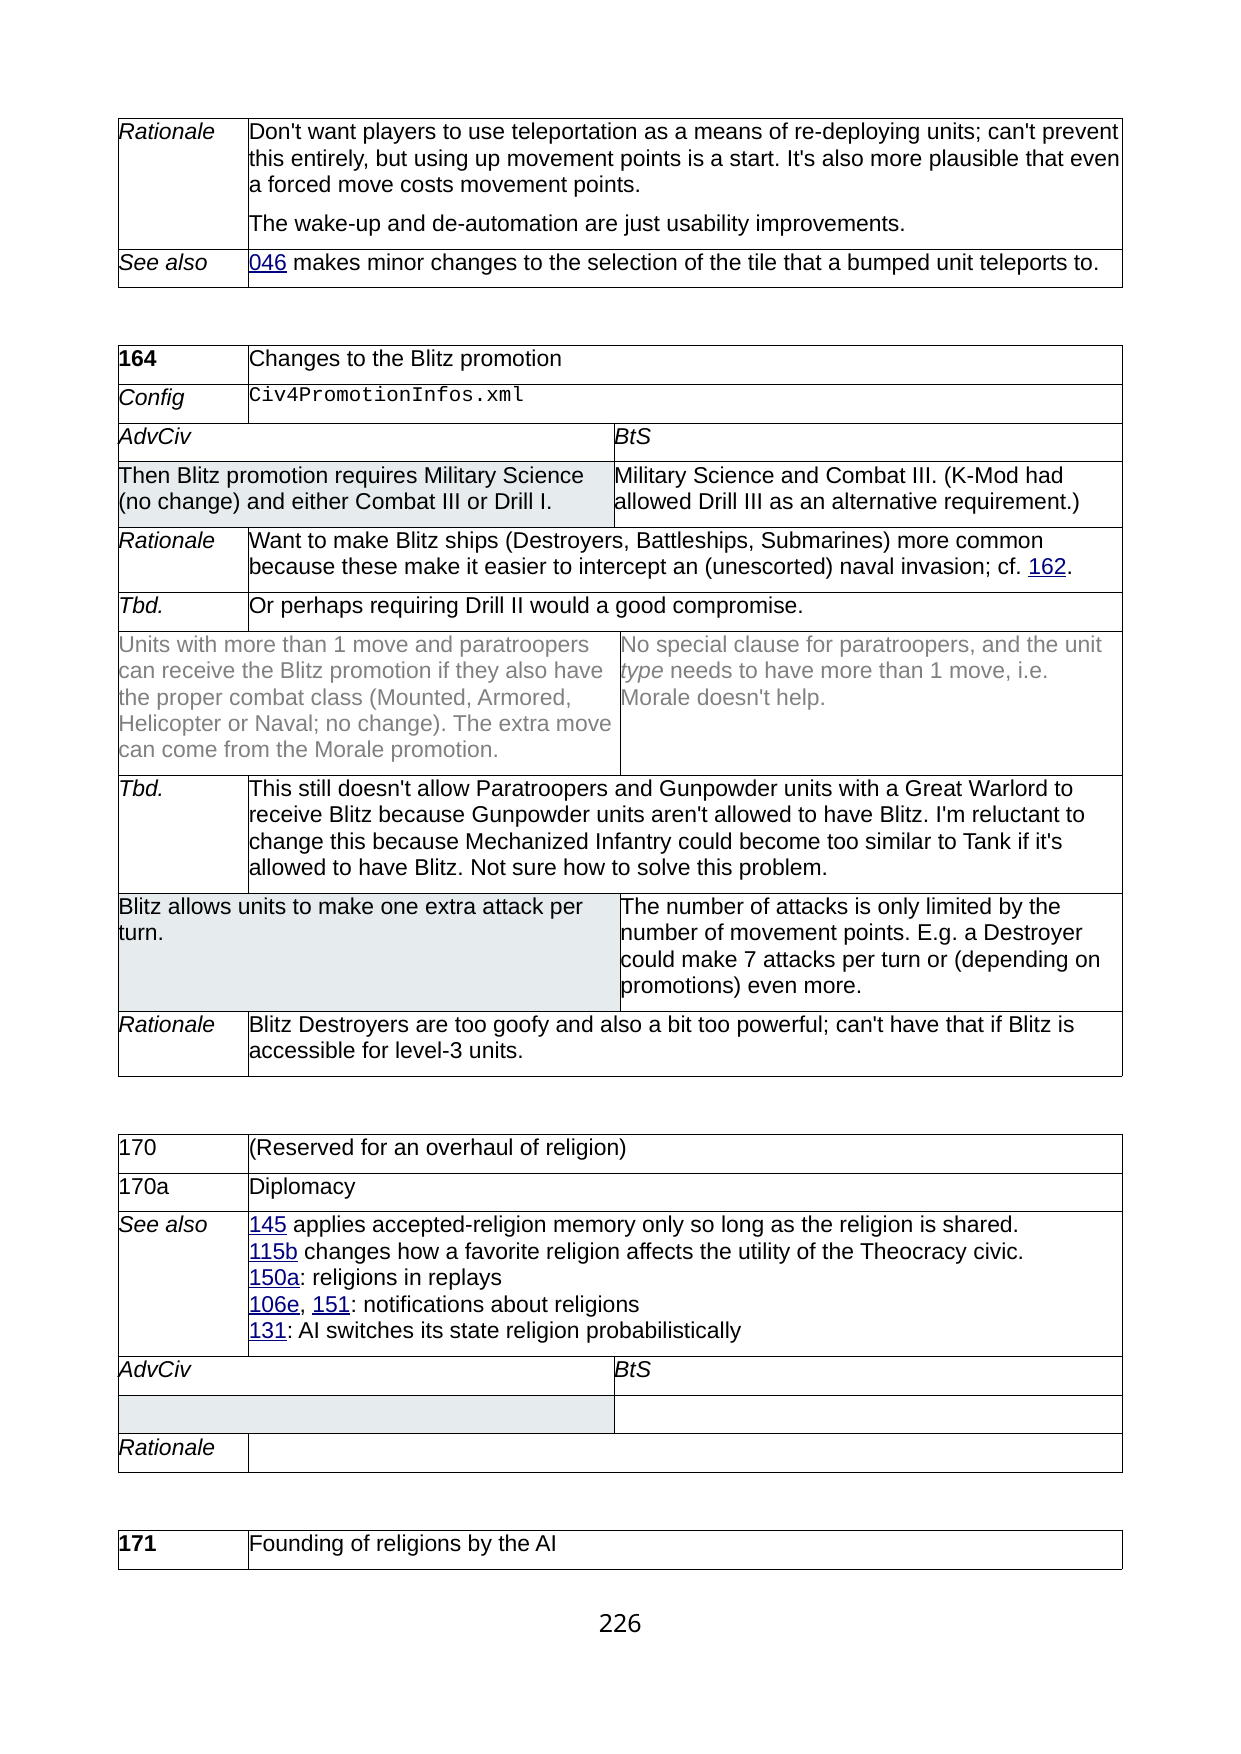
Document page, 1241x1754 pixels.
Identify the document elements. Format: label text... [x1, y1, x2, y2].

table_cell AdvCiv [119, 1357, 614, 1394]
table_cell Rationale [119, 1012, 248, 1076]
table_cell [119, 1396, 614, 1433]
table_header 164 [119, 346, 248, 384]
table_cell Military Science and Combat III. (K-Mod had allowed Drill III as an alternative requirement.) [615, 462, 1122, 527]
table_cell Don't want players to use teleportation as a means of re-deploying units; can't prevent this entirely, but using up movement points is a start. It's also more plausible that even a forced move costs movement points. The wake-up and de-automation are just usability improvements. [249, 119, 1122, 248]
table_cell Config [119, 385, 248, 423]
table_cell Rationale [119, 1434, 248, 1472]
table_cell 145 applies accepted-religion memory only so long as the religion is shared. 115b changes how a favorite religion affects the utility of the Theocracy civic. 150a: religions in replays 106e, 151: notifications about religions 131: AI switches its state religion probabilistically [249, 1212, 1122, 1356]
table_header 170 [119, 1135, 248, 1172]
table_cell Blitz Destroyers are too goofy and also a bit too powerful; can't have that if Blitz is accessible for level-3 units. [249, 1012, 1122, 1076]
table_cell Rationale [119, 528, 248, 592]
table_cell Want to make Blitz ships (Destroyers, Battleships, Submarines) more common because these make it easier to intercept an (unescorted) naval invasion; cf. 162. [249, 528, 1122, 592]
table_header (Reserved for an overhaul of religion) [249, 1135, 1122, 1172]
table_cell Then Blitz promotion requires Military Science (no change) and either Combat III or Drill I. [119, 462, 614, 527]
table_cell Tbd. [119, 593, 248, 631]
table_cell Tbd. [119, 776, 248, 893]
table_cell 046 makes minor changes to the selection of the tile that a bumped unit teleports to. [249, 250, 1122, 287]
table_cell BtS [615, 424, 1122, 461]
table_cell Blitz allows units to make one extra attack per turn. [119, 894, 620, 1011]
table_cell Civ4PromotionInfos.xml [249, 385, 1122, 423]
table_cell Or perhaps requiring Drill II would a good compromise. [249, 593, 1122, 631]
table_cell Diplomacy [249, 1174, 1122, 1211]
table_cell See also [119, 250, 248, 287]
table_cell 170a [119, 1174, 248, 1211]
table_cell Units with more than 1 move and paratroopers can receive the Blitz promotion if they also have the proper combat class (Mounted, Armored, Helicopter or Naval; no change). The extra move can come from the Morale promotion. [119, 632, 620, 775]
table_cell [249, 1434, 1122, 1472]
table_cell The number of attacks is only limited by the number of movement points. E.g. a Destroyer could make 7 attacks per turn or (depending on promotions) even more. [621, 894, 1122, 1011]
table_cell BtS [615, 1357, 1122, 1394]
table_header 171 [119, 1531, 248, 1569]
table_header Founding of religions by the AI [249, 1531, 1122, 1569]
table_cell [615, 1396, 1122, 1433]
table_cell See also [119, 1212, 248, 1356]
table_header Changes to the Blitz promotion [249, 346, 1122, 384]
table_cell No special clause for paratroopers, and the unit type needs to have more than 1 move, i.e. Morale doesn't help. [621, 632, 1122, 775]
table_cell AdvCiv [119, 424, 614, 461]
table_cell Rationale [119, 119, 248, 248]
table_cell This still doesn't allow Paratroopers and Gunpowder units with a Great Warlord to receive Blitz because Gunpowder units aren't allowed to have Blitz. I'm reluctant to change this because Mechanized Infantry could become too similar to Tank if it's allowed to have Blitz. Not sure how to solve this problem. [249, 776, 1122, 893]
